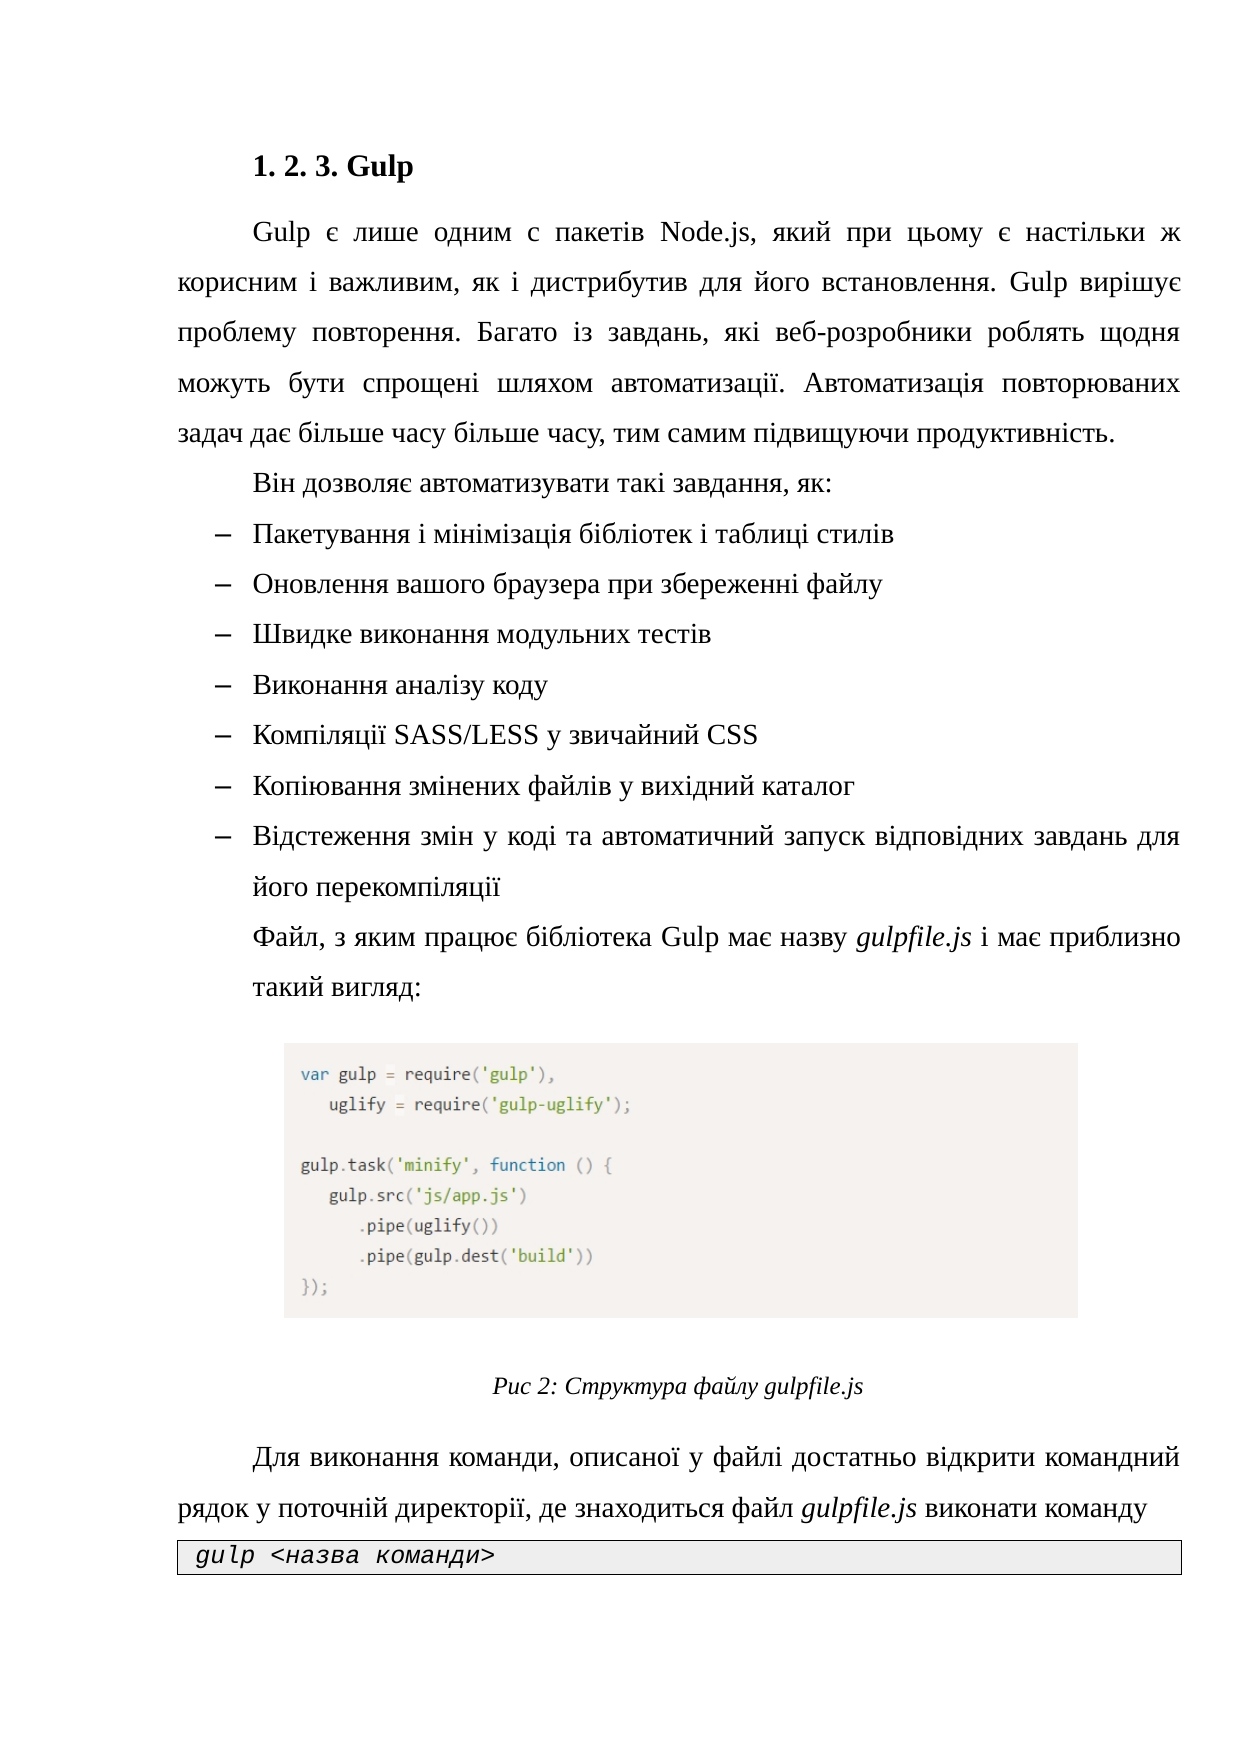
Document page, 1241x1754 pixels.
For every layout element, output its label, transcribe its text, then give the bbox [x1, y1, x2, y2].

list Виконання аналізу коду [215, 667, 1181, 701]
text gulp <назва команди> [178, 1541, 1181, 1574]
text Він дозволяє автоматизувати такі завдання, як: [177, 466, 1181, 499]
list Відстеження змін у коді та автоматичний запуск відповідних завдань для його перекомпіляції [215, 818, 1181, 902]
list Компіляції SASS/LESS у звичайний CSS [215, 717, 1181, 751]
list Файл, з яким працює бібліотека Gulp має назву gulpfile.js і має приблизно такий вигляд: [215, 919, 1181, 1003]
text Gulp є лише одним с пакетів Node.js, який при цьому є настільки ж корисним і важливим, як і дистрибутив для його встановлення. Gulp вирішує проблему повторення. Багато із завдань, які веб-розробники роблять щодня можуть бути спрощені шляхом автоматизації. Автоматизація повторюваних задач дає більше часу більше часу, тим самим підвищуючи продуктивність. [177, 214, 1181, 449]
list Пакетування і мінімізація бібліотек і таблиці стилів [215, 516, 1181, 549]
subtitle 1. 2. 3. Gulp [177, 148, 1181, 183]
text Рис 2: Структура файлу gulpfile.js [260, 1371, 1098, 1400]
text Для виконання команди, описаної у файлі достатньо відкрити командний рядок у поточній директорії, де знаходиться файл gulpfile.js виконати команду [177, 1020, 1181, 1523]
picture [284, 1043, 1078, 1318]
list Копіювання змінених файлів у вихідний каталог [215, 768, 1181, 802]
list Оновлення вашого браузера при збереженні файлу [215, 566, 1181, 600]
list Швидке виконання модульних тестів [215, 617, 1181, 650]
